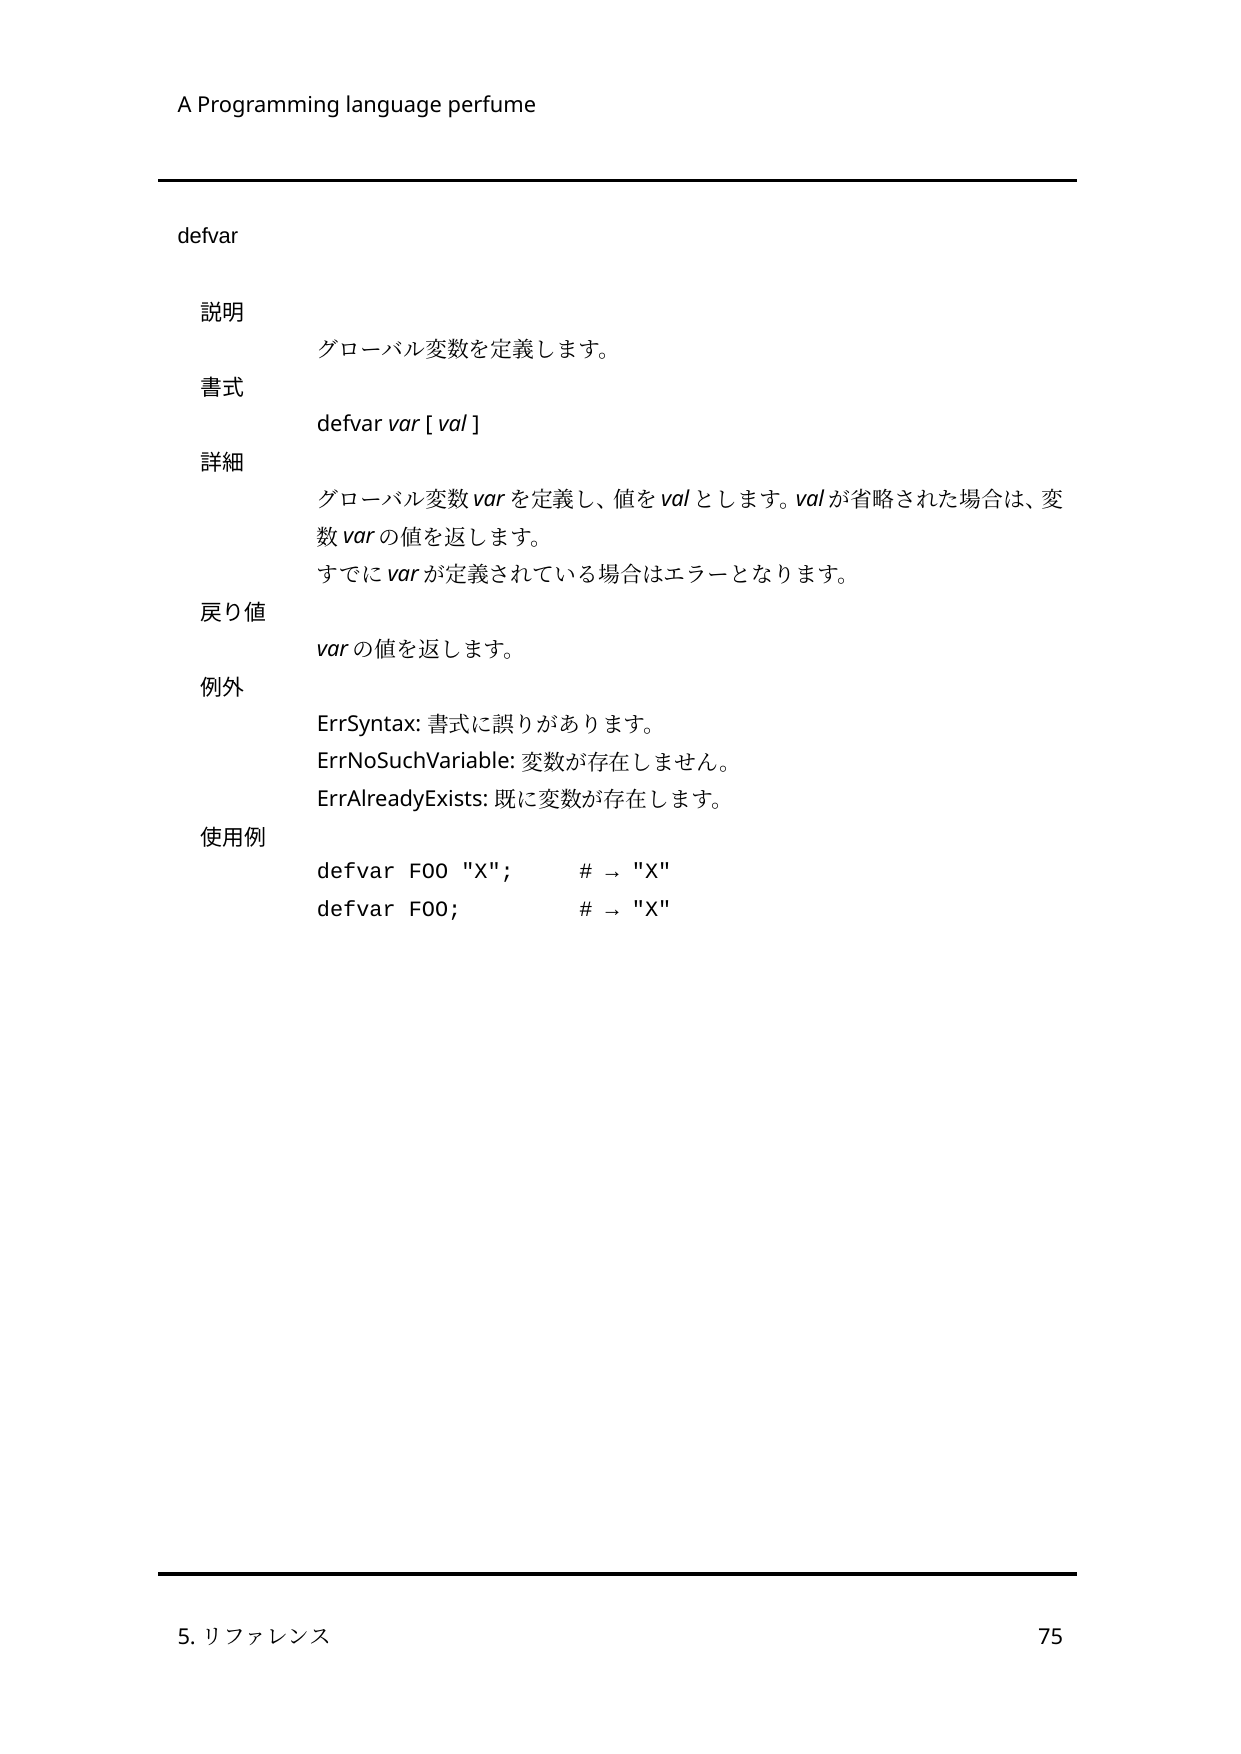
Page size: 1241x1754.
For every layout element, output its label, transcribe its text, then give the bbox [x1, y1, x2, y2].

table_cell ErrSyntax: 書式に誤りがあります。 ErrNoSuchVariable: 変数が存在しません。 ErrAlreadyExists: 既に変数が存在します。 [317, 667, 1063, 817]
table_cell 例外 [200, 667, 317, 817]
subtitle defvar [177, 217, 1063, 254]
table_cell 戻り値 [200, 592, 317, 667]
table_cell defvar FOO "X"; # → "X" defvar FOO; # → "X" [317, 817, 1063, 929]
table_cell 詳細 [200, 442, 317, 592]
table_cell 使用例 [200, 817, 317, 929]
table_cell 書式 [200, 367, 317, 442]
table_cell varの値を返します。 [317, 592, 1063, 667]
table_cell グローバル変数varを定義し、値をvalとします。valが省略された場合は、変数varの値を返します。 すでにvarが定義されている場合はエラーとなります。 [317, 442, 1063, 592]
table_header 説明 [200, 292, 317, 367]
table_cell defvar var [ val ] [317, 367, 1063, 442]
table_header グローバル変数を定義します。 [317, 292, 1063, 367]
